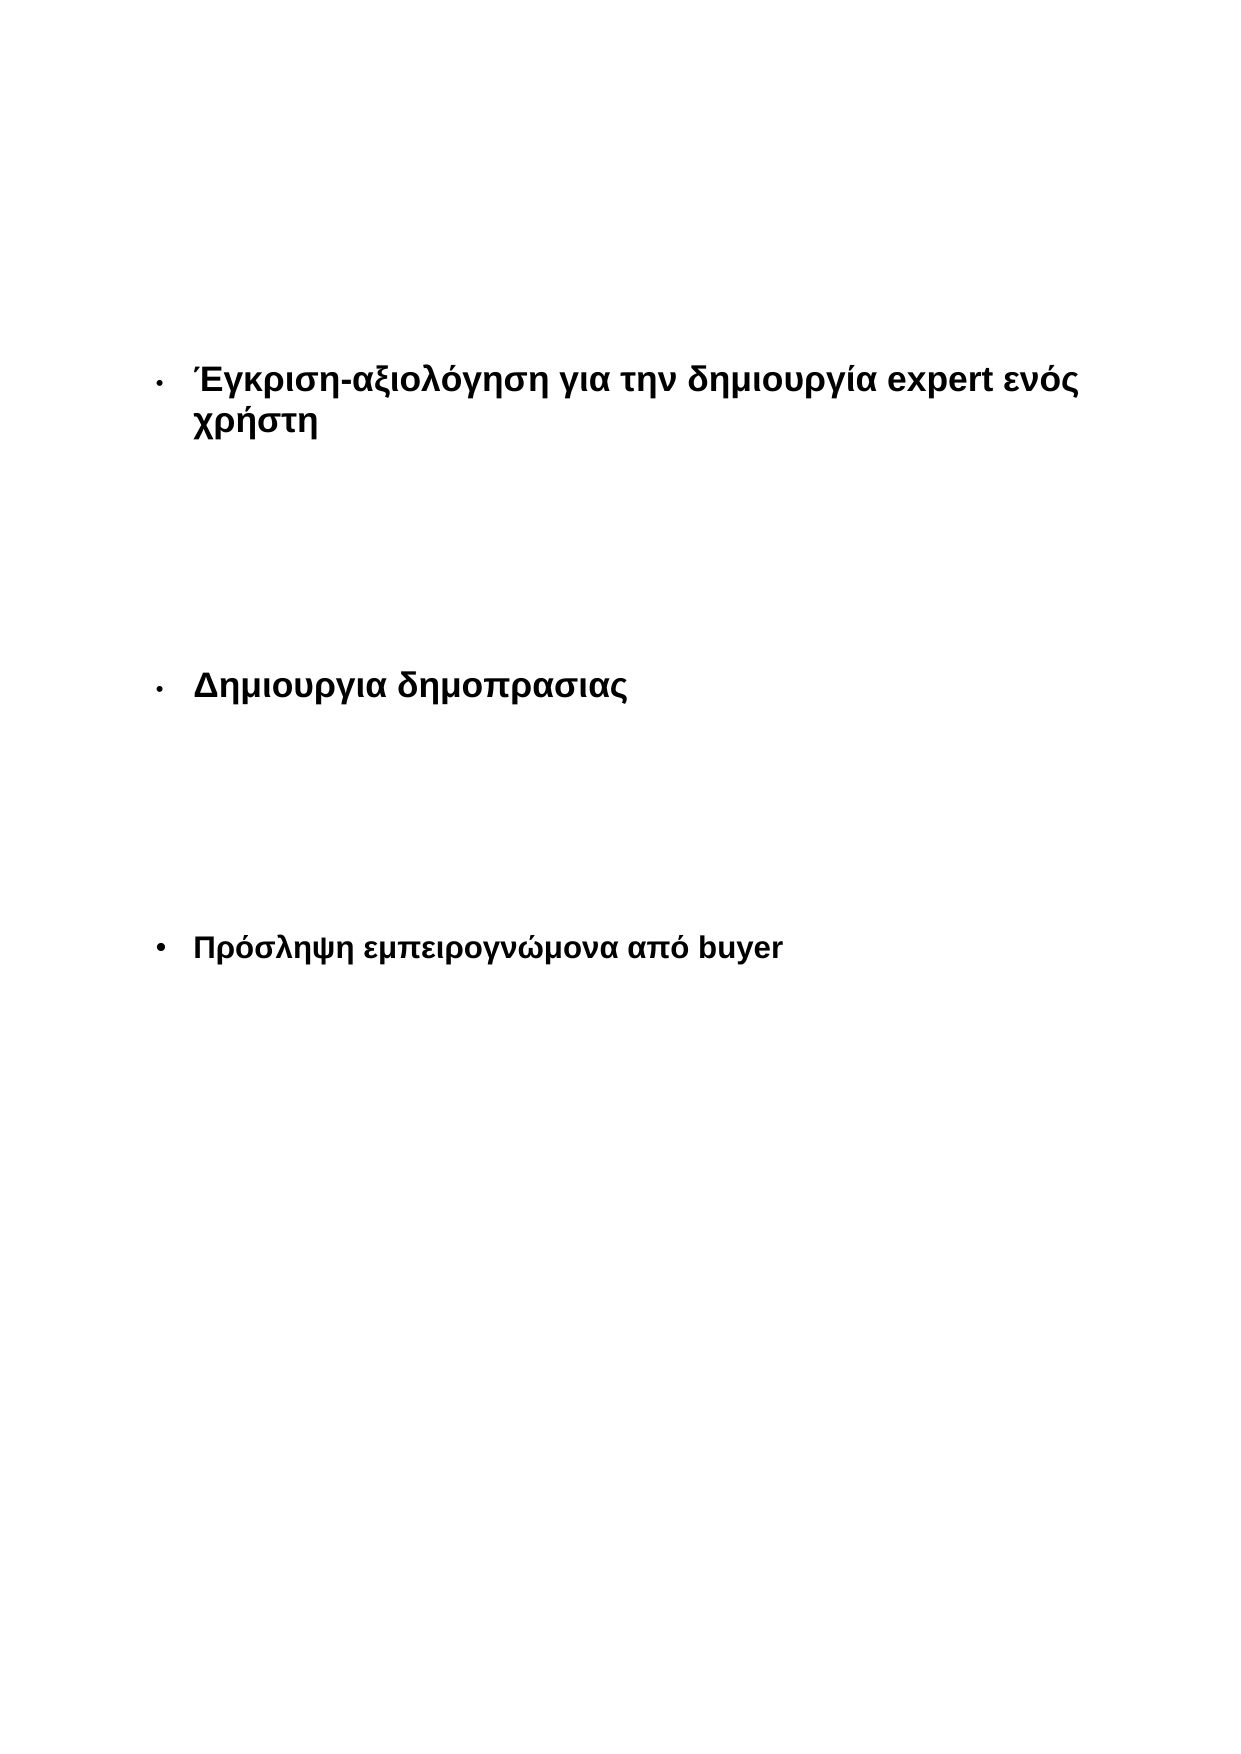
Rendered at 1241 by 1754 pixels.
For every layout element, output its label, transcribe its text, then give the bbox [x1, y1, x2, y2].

list Πρόσληψη εμπειρογνώμονα από buyer [156, 929, 1122, 965]
list Δημιουργια δημοπρασιας [156, 664, 1122, 704]
list Έγκριση-αξιολόγηση για την δημιουργία expert ενός χρήστη [156, 358, 1122, 440]
